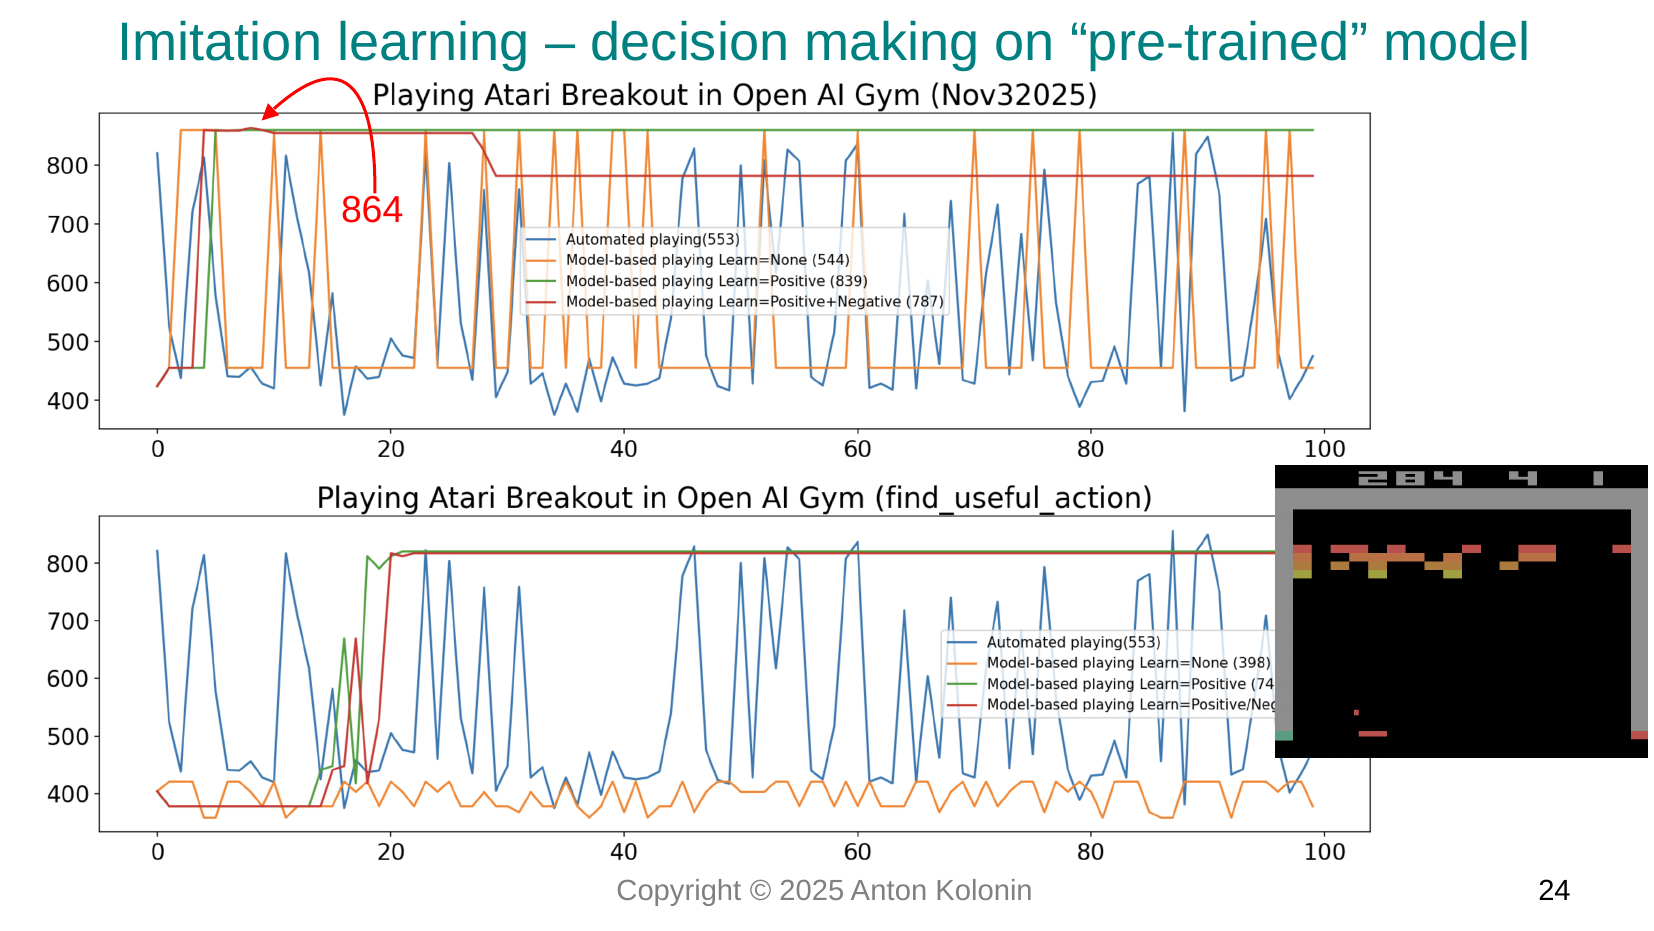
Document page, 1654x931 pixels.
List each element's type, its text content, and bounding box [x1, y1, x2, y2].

picture [33, 82, 1648, 874]
text_box Imitation learning – decision making on “pre-trained” model [0, 2, 1651, 82]
text_box 864 [326, 181, 419, 239]
